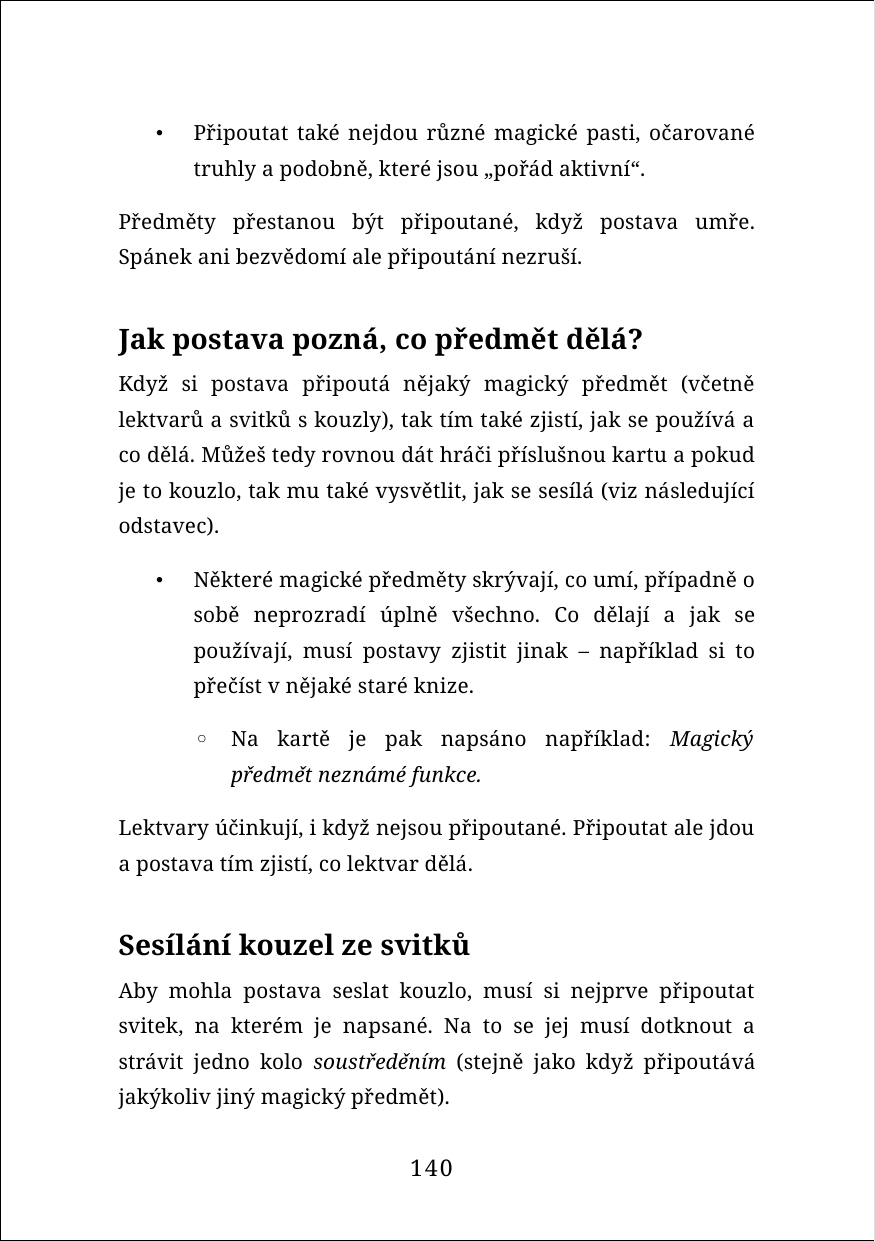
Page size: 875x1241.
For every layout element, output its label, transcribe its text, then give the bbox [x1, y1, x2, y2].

list Připoutat také nejdou různé magické pasti, očarované truhly a podobně, které jsou „pořád aktivní“. [156, 118, 756, 182]
subtitle Sesílání kouzel ze svitků [118, 926, 756, 964]
text Předměty přestanou být připoutané, když postava umře. Spánek ani bezvědomí ale připoutání nezruší. [118, 207, 756, 271]
text Lektvary účinkují, i když nejsou připoutané. Připoutat ale jdou a postava tím zjistí, co lektvar dělá. [118, 813, 756, 877]
list Na kartě je pak napsáno například: Magický předmět neznámé funkce. [193, 724, 756, 788]
text Aby mohla postava seslat kouzlo, musí si nejprve připoutat svitek, na kterém je napsané. Na to se jej musí dotknout a strávit jedno kolo soustředěním (stejně jako když připoutává jakýkoliv jiný magický předmět). [118, 976, 756, 1111]
list Některé magické předměty skrývají, co umí, případně o sobě neprozradí úplně všechno. Co dělají a jak se používají, musí postavy zjistit jinak – například si to přečíst v nějaké staré knize. [156, 565, 756, 700]
subtitle Jak postava pozná, co předmět dělá? [118, 319, 756, 358]
text Když si postava připoutá nějaký magický předmět (včetně lektvarů a svitků s kouzly), tak tím také zjistí, jak se používá a co dělá. Můžeš tedy rovnou dát hráči příslušnou kartu a pokud je to kouzlo, tak mu také vysvětlit, jak se sesílá (viz následující odstavec). [118, 369, 756, 540]
